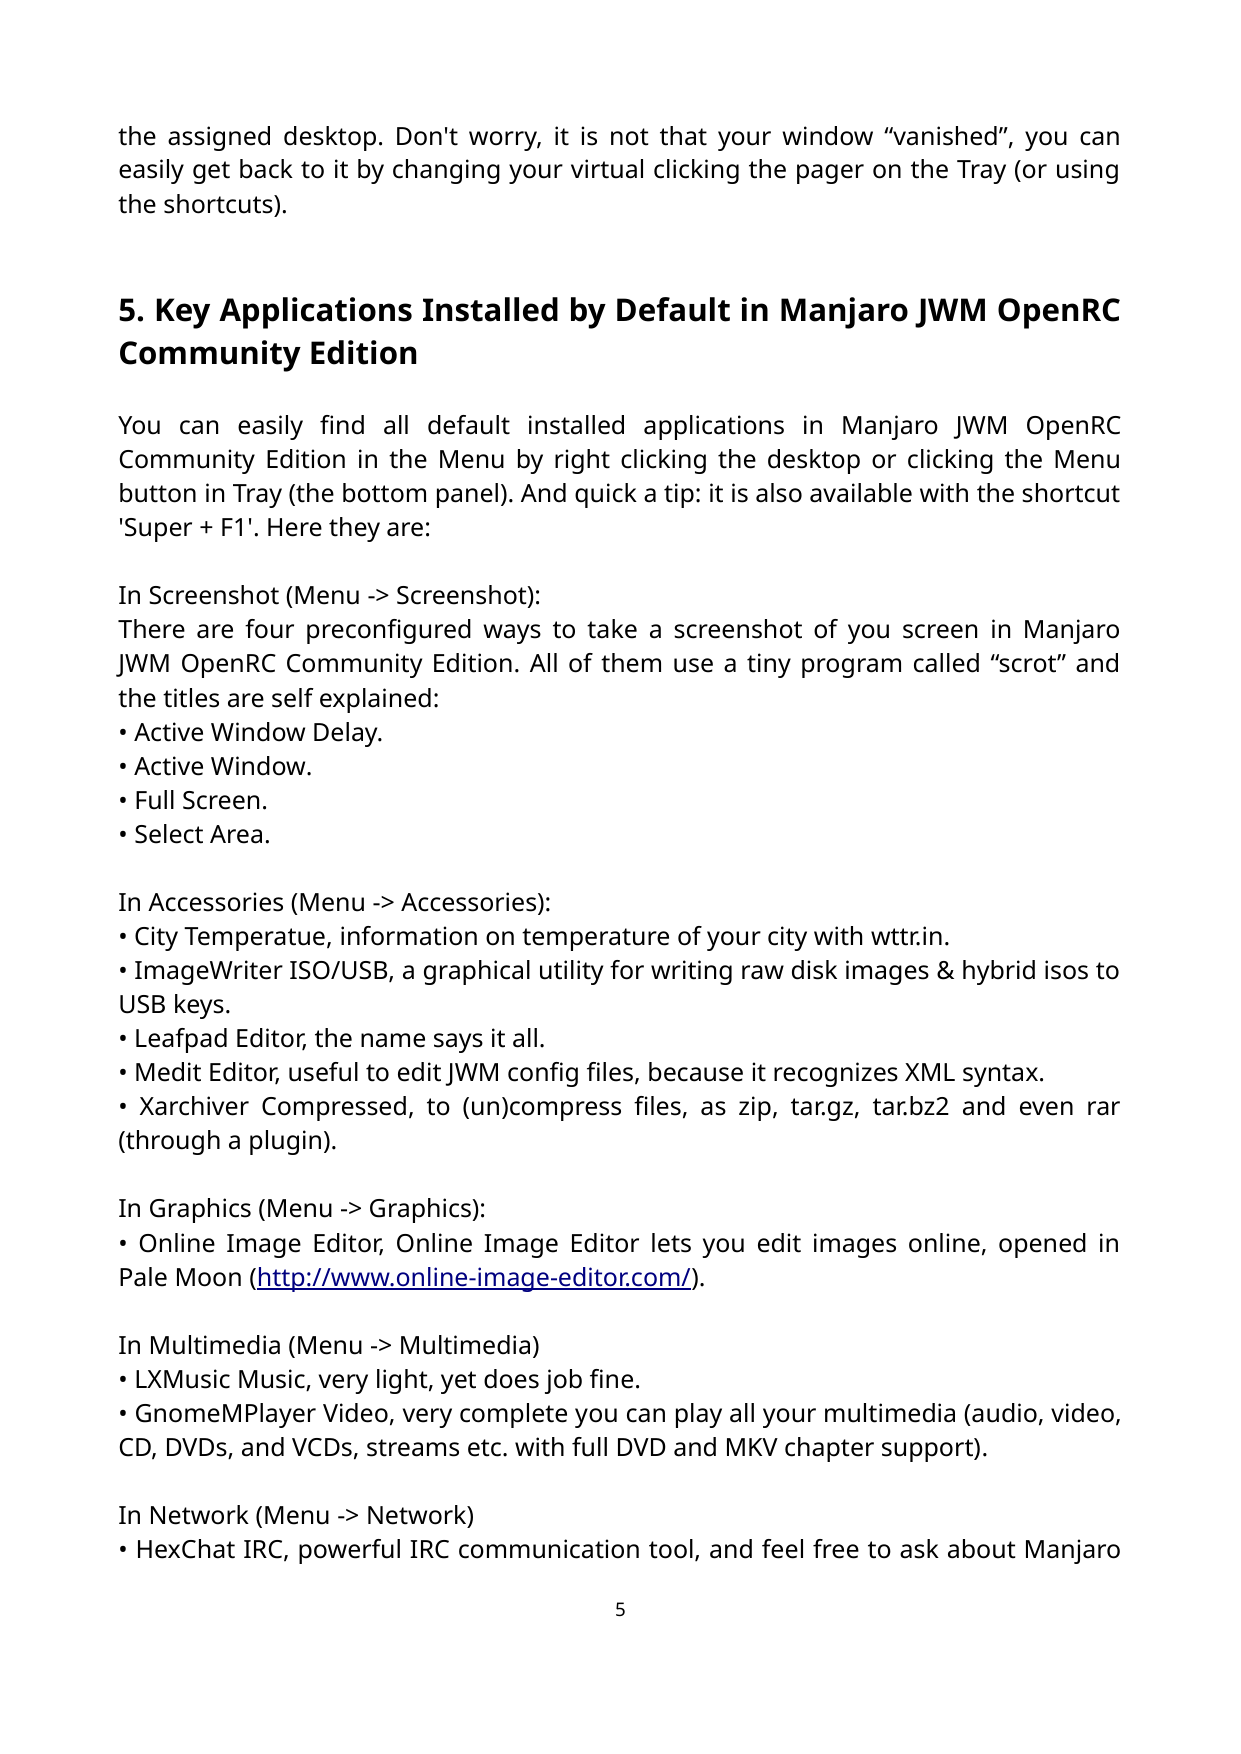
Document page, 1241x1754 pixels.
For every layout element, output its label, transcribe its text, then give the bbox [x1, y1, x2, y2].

text In Accessories (Menu -> Accessories): [118, 884, 1122, 919]
text • HexChat IRC, powerful IRC communication tool, and feel free to ask about Manjaro [118, 1532, 1122, 1566]
text • GnomeMPlayer Video, very complete you can play all your multimedia (audio, video, CD, DVDs, and VCDs, streams etc. with full DVD and MKV chapter support). [118, 1396, 1122, 1464]
text In Multimedia (Menu -> Multimedia) [118, 1327, 1122, 1361]
text • Leafpad Editor, the name says it all. [118, 1021, 1122, 1055]
text In Screenshot (Menu -> Screenshot): [118, 578, 1122, 612]
text In Network (Menu -> Network) [118, 1498, 1122, 1532]
text the assigned desktop. Don't worry, it is not that your window “vanished”, you can easily get back to it by changing your virtual clicking the pager on the Tray (or using the shortcuts). [118, 118, 1122, 220]
text In Graphics (Menu -> Graphics): [118, 1191, 1122, 1225]
text • City Temperatue, information on temperature of your city with wttr.in. [118, 919, 1122, 953]
text • ImageWriter ISO/USB, a graphical utility for writing raw disk images & hybrid isos to USB keys. [118, 953, 1122, 1021]
text 5. Key Applications Installed by Default in Manjaro JWM OpenRC Community Edition [118, 288, 1122, 374]
text • Select Area. [118, 816, 1122, 851]
text • Online Image Editor, Online Image Editor lets you edit images online, opened in Pale Moon (http://www.online-image-editor.com/). [118, 1225, 1122, 1293]
text There are four preconfigured ways to take a screenshot of you screen in Manjaro JWM OpenRC Community Edition. All of them use a tiny program called “scrot” and the titles are self explained: [118, 612, 1122, 714]
text • Medit Editor, useful to edit JWM config files, because it recognizes XML syntax. [118, 1055, 1122, 1089]
text • Active Window Delay. [118, 714, 1122, 748]
text You can easily find all default installed applications in Manjaro JWM OpenRC Community Edition in the Menu by right clicking the desktop or clicking the Menu button in Tray (the bottom panel). And quick a tip: it is also available with the shortcut 'Super + F1'. Here they are: [118, 408, 1122, 544]
text • Full Screen. [118, 782, 1122, 816]
text • Xarchiver Compressed, to (un)compress files, as zip, tar.gz, tar.bz2 and even rar (through a plugin). [118, 1089, 1122, 1157]
text • LXMusic Music, very light, yet does job fine. [118, 1361, 1122, 1396]
text • Active Window. [118, 748, 1122, 782]
